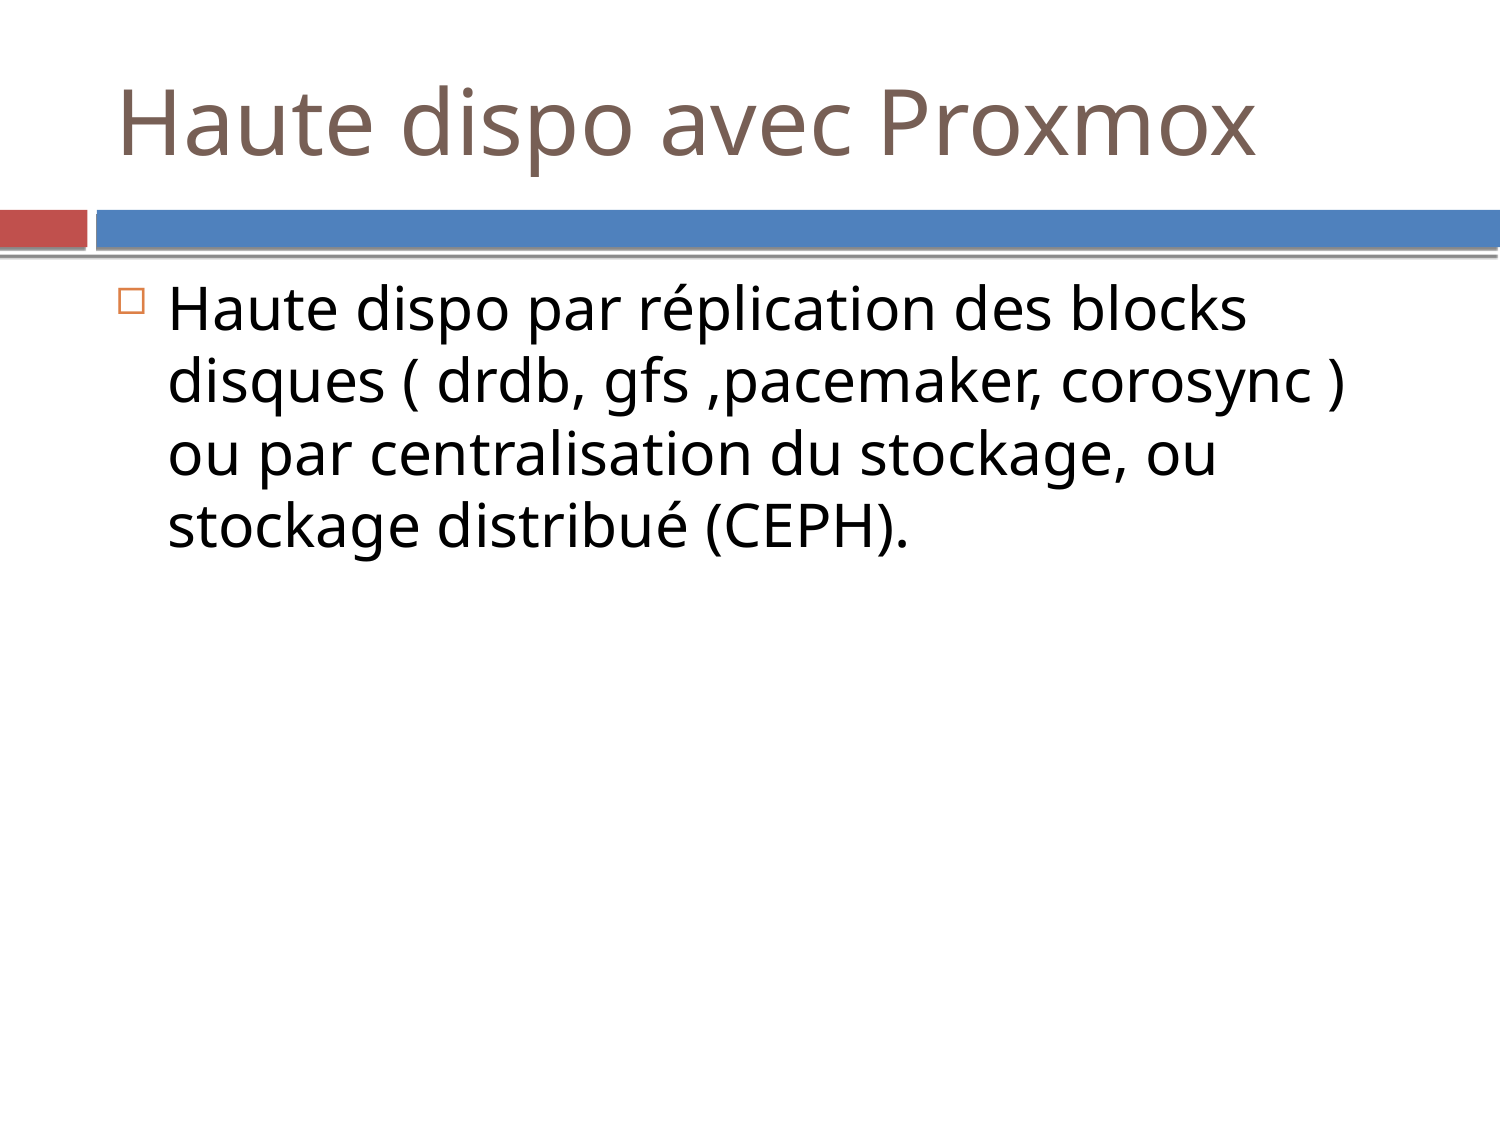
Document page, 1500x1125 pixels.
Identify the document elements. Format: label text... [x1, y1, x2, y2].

text_box Haute dispo par réplication des blocks disques ( drdb, gfs ,pacemaker, corosync ) ou par centralisation du stockage, ou stockage distribué (CEPH). [100, 262, 1438, 1000]
text_box Haute dispo avec Proxmox [100, 37, 1438, 200]
